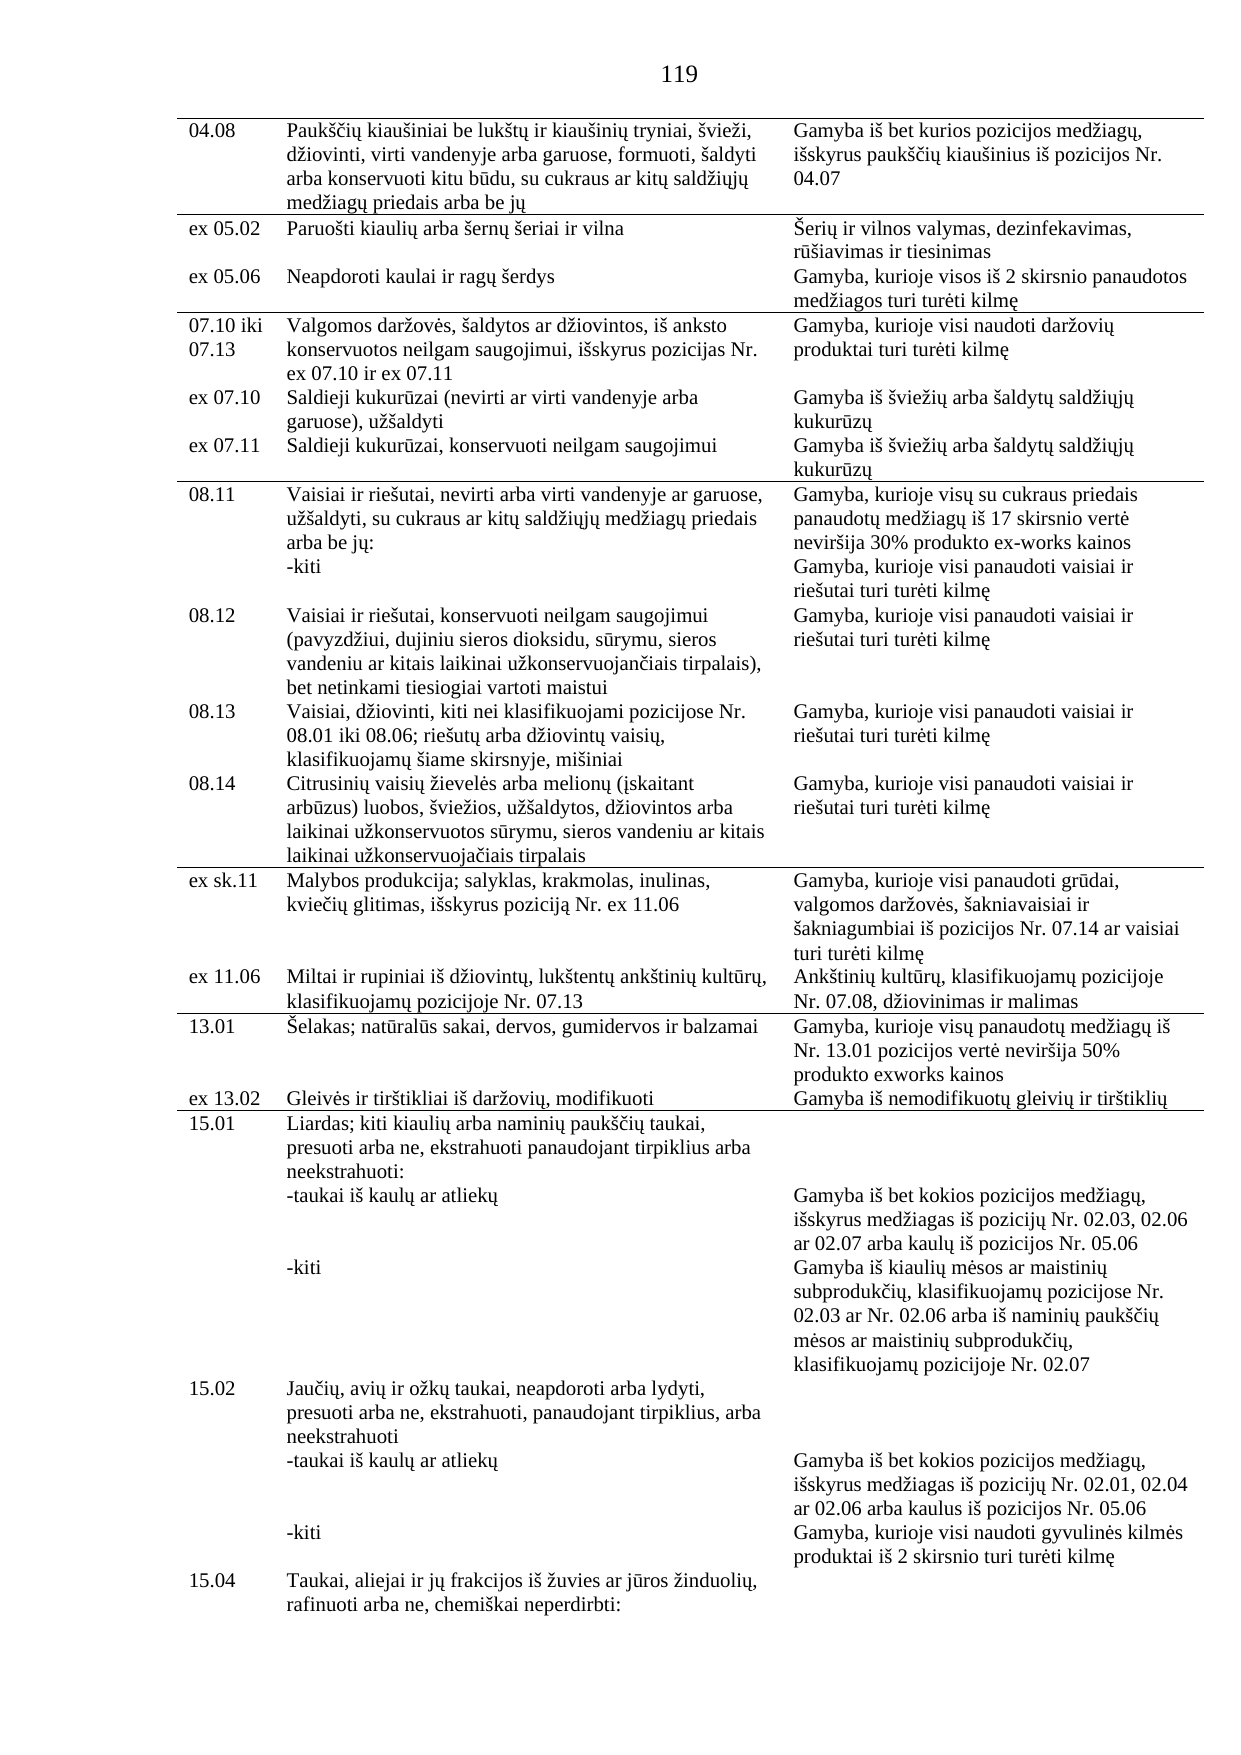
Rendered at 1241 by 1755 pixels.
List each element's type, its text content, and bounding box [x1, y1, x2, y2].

table_cell 08.14 [177, 771, 275, 867]
table_cell Gamyba iš šviežių arba šaldytų saldžiųjų kukurūzų [782, 385, 1204, 433]
table_cell 15.02 [177, 1376, 275, 1448]
table_cell Gamyba iš bet kokios pozicijos medžiagų, išskyrus medžiagas iš pozicijų Nr. 02.01, 02.04 ar 02.06 arba kaulus iš pozicijos Nr. 05.06 [782, 1448, 1204, 1520]
table_cell 04.08 [177, 119, 275, 214]
table_cell Miltai ir rupiniai iš džiovintų, lukštentų ankštinių kultūrų, klasifikuojamų pozicijoje Nr. 07.13 [275, 965, 782, 1013]
table_cell 08.11 [177, 482, 275, 554]
table_cell Gamyba, kurioje visi panaudoti vaisiai ir riešutai turi turėti kilmę [782, 699, 1204, 771]
table_cell Šerių ir vilnos valymas, dezinfekavimas, rūšiavimas ir tiesinimas [782, 215, 1204, 263]
table_cell [177, 1255, 275, 1376]
table_cell [782, 1376, 1204, 1448]
table_cell -kiti [275, 554, 782, 602]
table_cell Neapdoroti kaulai ir ragų šerdys [275, 264, 782, 312]
table_cell ex 05.06 [177, 264, 275, 312]
table_cell Gamyba iš bet kokios pozicijos medžiagų, išskyrus medžiagas iš pozicijų Nr. 02.03, 02.06 ar 02.07 arba kaulų iš pozicijos Nr. 05.06 [782, 1183, 1204, 1255]
table_cell 15.04 [177, 1568, 275, 1616]
table_cell Vaisiai ir riešutai, konservuoti neilgam saugojimui (pavyzdžiui, dujiniu sieros dioksidu, sūrymu, sieros vandeniu ar kitais laikinai užkonservuojančiais tirpalais), bet netinkami tiesiogiai vartoti maistui [275, 603, 782, 699]
table_cell Taukai, aliejai ir jų frakcijos iš žuvies ar jūros žinduolių, rafinuoti arba ne, chemiškai neperdirbti: [275, 1568, 782, 1616]
table_cell Gamyba iš šviežių arba šaldytų saldžiųjų kukurūzų [782, 433, 1204, 481]
table_cell ex 11.06 [177, 965, 275, 1013]
table_cell Gamyba, kurioje visų panaudotų medžiagų iš Nr. 13.01 pozicijos vertė neviršija 50% produkto exworks kainos [782, 1014, 1204, 1086]
table_cell Paukščių kiaušiniai be lukštų ir kiaušinių tryniai, švieži, džiovinti, virti vandenyje arba garuose, formuoti, šaldyti arba konservuoti kitu būdu, su cukraus ar kitų saldžiųjų medžiagų priedais arba be jų [275, 119, 782, 214]
table_cell Gamyba iš nemodifikuotų gleivių ir tirštiklių [782, 1086, 1204, 1110]
table_cell Saldieji kukurūzai, konservuoti neilgam saugojimui [275, 433, 782, 481]
table_cell 13.01 [177, 1014, 275, 1086]
table_cell [177, 1183, 275, 1255]
table_cell Paruošti kiaulių arba šernų šeriai ir vilna [275, 215, 782, 263]
table_cell Gamyba, kurioje visi panaudoti vaisiai ir riešutai turi turėti kilmę [782, 603, 1204, 699]
table_cell 08.13 [177, 699, 275, 771]
table_cell ex 05.02 [177, 215, 275, 263]
table_cell Ankštinių kultūrų, klasifikuojamų pozicijoje Nr. 07.08, džiovinimas ir malimas [782, 965, 1204, 1013]
table_cell Šelakas; natūralūs sakai, dervos, gumidervos ir balzamai [275, 1014, 782, 1086]
table_cell ex sk.11 [177, 868, 275, 964]
table_cell Jaučių, avių ir ožkų taukai, neapdoroti arba lydyti, presuoti arba ne, ekstrahuoti, panaudojant tirpiklius, arba neekstrahuoti [275, 1376, 782, 1448]
table_cell Gamyba, kurioje visi panaudoti vaisiai ir riešutai turi turėti kilmę [782, 771, 1204, 867]
table_cell Gleivės ir tirštikliai iš daržovių, modifikuoti [275, 1086, 782, 1110]
table_cell Gamyba iš bet kurios pozicijos medžiagų, išskyrus paukščių kiaušinius iš pozicijos Nr. 04.07 [782, 119, 1204, 214]
table_cell Liardas; kiti kiaulių arba naminių paukščių taukai, presuoti arba ne, ekstrahuoti panaudojant tirpiklius arba neekstrahuoti: [275, 1111, 782, 1183]
table_cell ex 13.02 [177, 1086, 275, 1110]
table_cell 15.01 [177, 1111, 275, 1183]
table_cell Malybos produkcija; salyklas, krakmolas, inulinas, kviečių glitimas, išskyrus poziciją Nr. ex 11.06 [275, 868, 782, 964]
table_cell [177, 1520, 275, 1568]
table_cell -kiti [275, 1520, 782, 1568]
table_cell Gamyba, kurioje visi naudoti daržovių produktai turi turėti kilmę [782, 313, 1204, 385]
table_cell -taukai iš kaulų ar atliekų [275, 1448, 782, 1520]
table_cell [177, 1448, 275, 1520]
table_cell ex 07.11 [177, 433, 275, 481]
table_cell [782, 1111, 1204, 1183]
table_cell Gamyba, kurioje visi naudoti gyvulinės kilmės produktai iš 2 skirsnio turi turėti kilmę [782, 1520, 1204, 1568]
table_cell Vaisiai ir riešutai, nevirti arba virti vandenyje ar garuose, užšaldyti, su cukraus ar kitų saldžiųjų medžiagų priedais arba be jų: [275, 482, 782, 554]
table_cell -kiti [275, 1255, 782, 1376]
table_cell Gamyba, kurioje visų su cukraus priedais panaudotų medžiagų iš 17 skirsnio vertė neviršija 30% produkto ex-works kainos [782, 482, 1204, 554]
table_cell [177, 554, 275, 602]
table_cell Valgomos daržovės, šaldytos ar džiovintos, iš anksto konservuotos neilgam saugojimui, išskyrus pozicijas Nr. ex 07.10 ir ex 07.11 [275, 313, 782, 385]
table_cell ex 07.10 [177, 385, 275, 433]
table_cell 07.10 iki 07.13 [177, 313, 275, 385]
table_cell Vaisiai, džiovinti, kiti nei klasifikuojami pozicijose Nr. 08.01 iki 08.06; riešutų arba džiovintų vaisių, klasifikuojamų šiame skirsnyje, mišiniai [275, 699, 782, 771]
table_cell Gamyba iš kiaulių mėsos ar maistinių subprodukčių, klasifikuojamų pozicijose Nr. 02.03 ar Nr. 02.06 arba iš naminių paukščių mėsos ar maistinių subprodukčių, klasifikuojamų pozicijoje Nr. 02.07 [782, 1255, 1204, 1376]
table_cell 08.12 [177, 603, 275, 699]
table_cell Saldieji kukurūzai (nevirti ar virti vandenyje arba garuose), užšaldyti [275, 385, 782, 433]
table_cell Citrusinių vaisių žievelės arba melionų (įskaitant arbūzus) luobos, šviežios, užšaldytos, džiovintos arba laikinai užkonservuotos sūrymu, sieros vandeniu ar kitais laikinai užkonservuojačiais tirpalais [275, 771, 782, 867]
table_cell Gamyba, kurioje visos iš 2 skirsnio panaudotos medžiagos turi turėti kilmę [782, 264, 1204, 312]
table_cell Gamyba, kurioje visi panaudoti vaisiai ir riešutai turi turėti kilmę [782, 554, 1204, 602]
table_cell Gamyba, kurioje visi panaudoti grūdai, valgomos daržovės, šakniavaisiai ir šakniagumbiai iš pozicijos Nr. 07.14 ar vaisiai turi turėti kilmę [782, 868, 1204, 964]
table_cell -taukai iš kaulų ar atliekų [275, 1183, 782, 1255]
table_cell [782, 1568, 1204, 1616]
